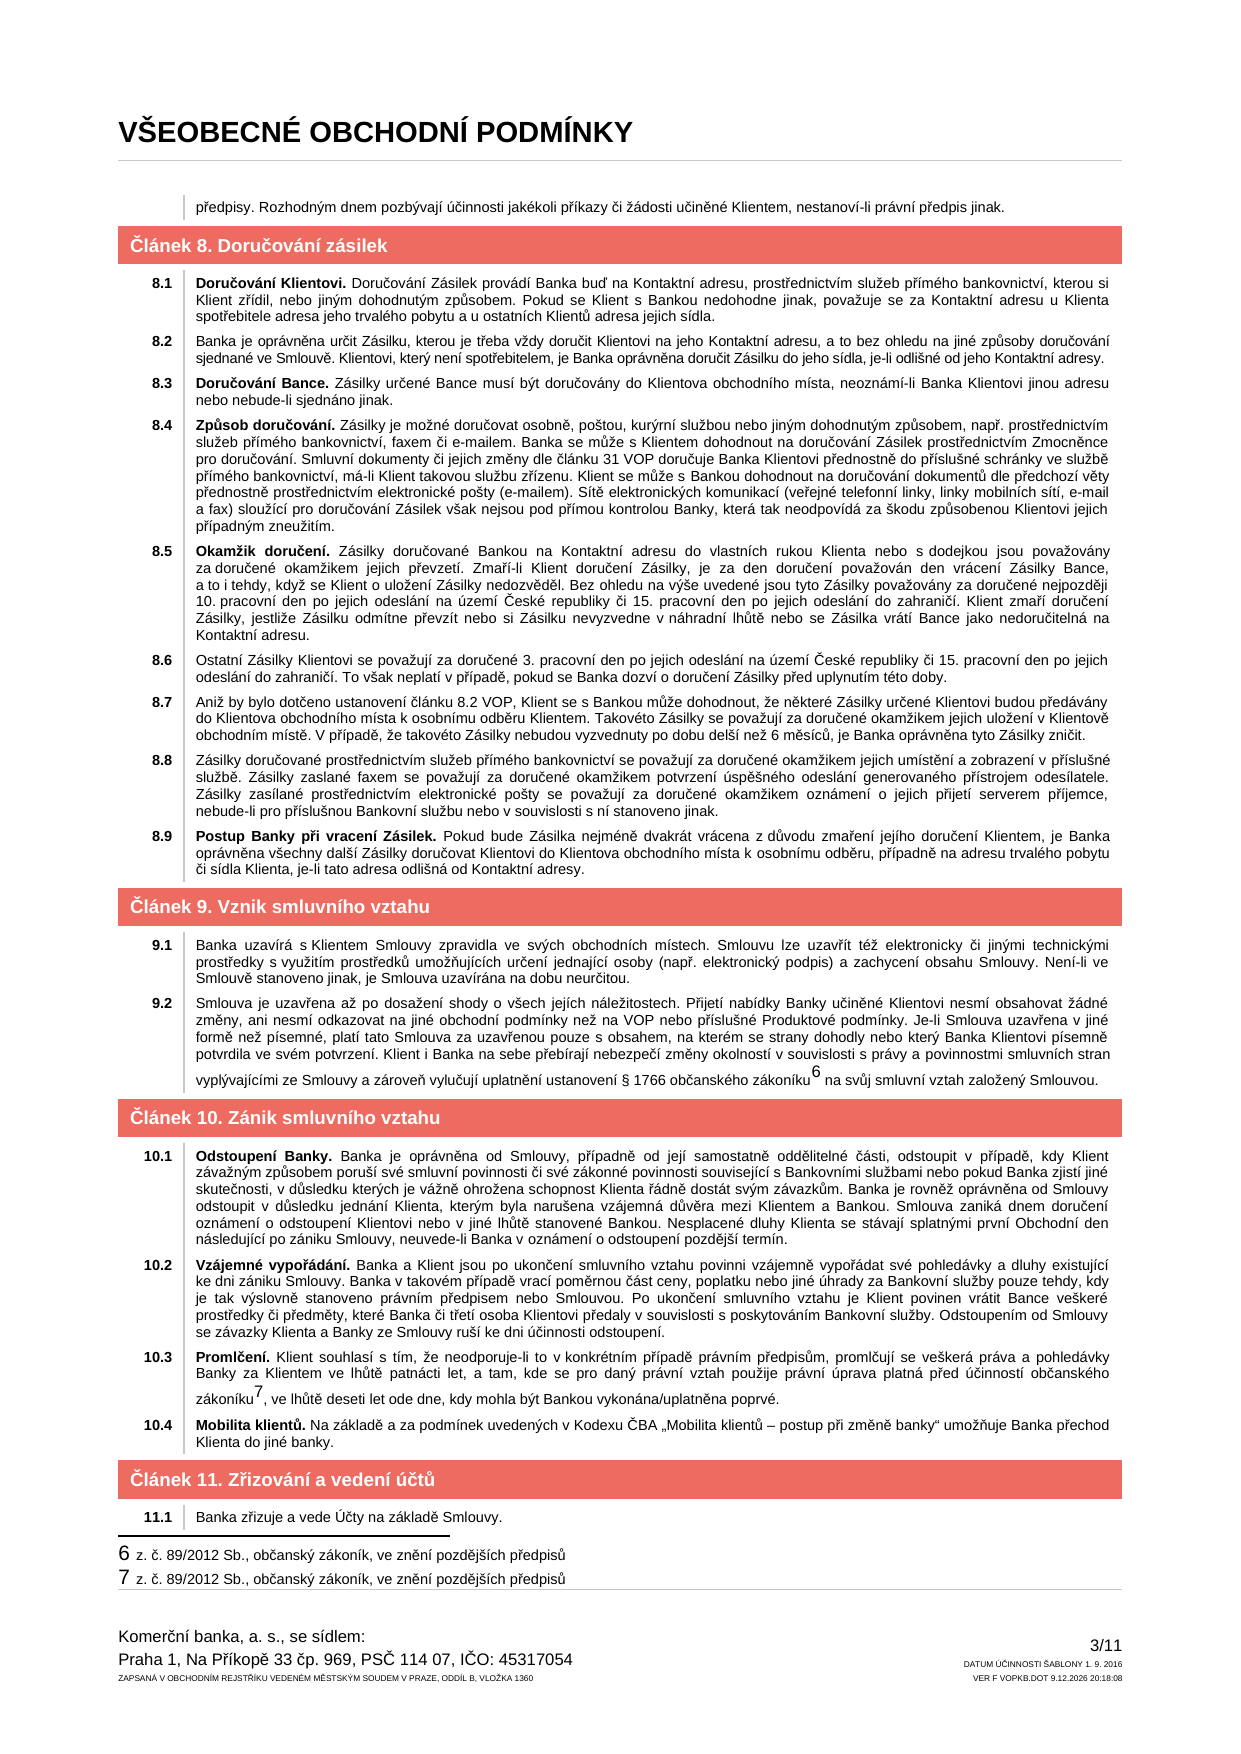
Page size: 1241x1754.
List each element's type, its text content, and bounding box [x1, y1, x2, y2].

table_cell Okamžik doručení. Zásilky doručované Bankou na Kontaktní adresu do vlastních rukou Klienta nebo s dodejkou jsou považovány za doručené okamžikem jejich převzetí. Zmaří-li Klient doručení Zásilky, je za den doručení považován den vrácení Zásilky Bance, a to i tehdy, když se Klient o uložení Zásilky nedozvěděl. Bez ohledu na výše uvedené jsou tyto Zásilky považovány za doručené nejpozději 10. pracovní den po jejich odeslání na území České republiky či 15. pracovní den po jejich odeslání do zahraničí. Klient zmaří doručení Zásilky, jestliže Zásilku odmítne převzít nebo si Zásilku nevyzvedne v náhradní lhůtě nebo se Zásilka vrátí Bance jako nedoručitelná na Kontaktní adresu. [185, 539, 1122, 647]
table_cell Promlčení. Klient souhlasí s tím, že neodporuje-li to v konkrétním případě právním předpisům, promlčují se veškerá práva a pohledávky Banky za Klientem ve lhůtě patnácti let, a tam, kde se pro daný právní vztah použije právní úprava platná před účinností občanského zákoníku, ve lhůtě deseti let ode dne, kdy mohla být Bankou vykonána/uplatněna poprvé. [185, 1344, 1122, 1412]
table_cell 10.3 [118, 1344, 183, 1412]
table_cell 8.5 [118, 539, 183, 647]
table_cell 9.2 [118, 991, 183, 1093]
table_cell [118, 1454, 1122, 1460]
table_cell Článek 10. Zánik smluvního vztahu [118, 1099, 1122, 1137]
table_cell Banka uzavírá s Klientem Smlouvy zpravidla ve svých obchodních místech. Smlouvu lze uzavřít též elektronicky či jinými technickými prostředky s využitím prostředků umožňujících určení jednající osoby (např. elektronický podpis) a zachycení obsahu Smlouvy. Není-li ve Smlouvě stanoveno jinak, je Smlouva uzavírána na dobu neurčitou. [185, 932, 1122, 991]
table_cell [118, 195, 183, 220]
table_cell 10.4 [118, 1413, 183, 1454]
table_cell [118, 1093, 1122, 1099]
table_cell Článek 11. Zřizování a vedení účtů [118, 1460, 1122, 1499]
table_cell 8.6 [118, 648, 183, 689]
table_cell [118, 882, 1122, 888]
table_cell Smlouva je uzavřena až po dosažení shody o všech jejích náležitostech. Přijetí nabídky Banky učiněné Klientovi nesmí obsahovat žádné změny, ani nesmí odkazovat na jiné obchodní podmínky než na VOP nebo příslušné Produktové podmínky. Je-li Smlouva uzavřena v jiné formě než písemné, platí tato Smlouva za uzavřenou pouze s obsahem, na kterém se strany dohodly nebo který Banka Klientovi písemně potvrdila ve svém potvrzení. Klient i Banka na sebe přebírají nebezpečí změny okolností v souvislosti s právy a povinnostmi smluvních stran vyplývajícími ze Smlouvy a zároveň vylučují uplatnění ustanovení § 1766 občanského zákoníku na svůj smluvní vztah založený Smlouvou. [185, 991, 1122, 1093]
table_cell 8.3 [118, 371, 183, 413]
table_cell Doručování Klientovi. Doručování Zásilek provádí Banka buď na Kontaktní adresu, prostřednictvím služeb přímého bankovnictví, kterou si Klient zřídil, nebo jiným dohodnutým způsobem. Pokud se Klient s Bankou nedohodne jinak, považuje se za Kontaktní adresu u Klienta spotřebitele adresa jeho trvalého pobytu a u ostatních Klientů adresa jejich sídla. [185, 270, 1122, 329]
table_cell [118, 220, 1122, 226]
table_cell [118, 926, 1122, 932]
table_cell Banka je oprávněna určit Zásilku, kterou je třeba vždy doručit Klientovi na jeho Kontaktní adresu, a to bez ohledu na jiné způsoby doručování sjednané ve Smlouvě. Klientovi, který není spotřebitelem, je Banka oprávněna doručit Zásilku do jeho sídla, je-li odlišné od jeho Kontaktní adresy. [185, 329, 1122, 371]
table_cell Doručování Bance. Zásilky určené Bance musí být doručovány do Klientova obchodního místa, neoznámí-li Banka Klientovi jinou adresu nebo nebude-li sjednáno jinak. [185, 371, 1122, 413]
table_cell 10.2 [118, 1252, 183, 1344]
table_cell Článek 9. Vznik smluvního vztahu [118, 888, 1122, 926]
table_cell 10.1 [118, 1143, 183, 1252]
table_cell Ostatní Zásilky Klientovi se považují za doručené 3. pracovní den po jejich odeslání na území České republiky či 15. pracovní den po jejich odeslání do zahraničí. To však neplatí v případě, pokud se Banka dozví o doručení Zásilky před uplynutím této doby. [185, 648, 1122, 689]
table_cell Banka zřizuje a vede Účty na základě Smlouvy. [185, 1505, 1122, 1530]
table_cell 8.1 [118, 270, 183, 329]
table_cell 9.1 [118, 932, 183, 991]
table_cell [118, 264, 1122, 270]
table_cell Postup Banky při vracení Zásilek. Pokud bude Zásilka nejméně dvakrát vrácena z důvodu zmaření jejího doručení Klientem, je Banka oprávněna všechny další Zásilky doručovat Klientovi do Klientova obchodního místa k osobnímu odběru, případně na adresu trvalého pobytu či sídla Klienta, je-li tato adresa odlišná od Kontaktní adresy. [185, 823, 1122, 882]
table_cell [118, 1499, 1122, 1504]
table_cell Aniž by bylo dotčeno ustanovení článku 8.2 VOP, Klient se s Bankou může dohodnout, že některé Zásilky určené Klientovi budou předávány do Klientova obchodního místa k osobnímu odběru Klientem. Takovéto Zásilky se považují za doručené okamžikem jejich uložení v Klientově obchodním místě. V případě, že takovéto Zásilky nebudou vyzvednuty po dobu delší než 6 měsíců, je Banka oprávněna tyto Zásilky zničit. [185, 689, 1122, 748]
table_cell Způsob doručování. Zásilky je možné doručovat osobně, poštou, kurýrní službou nebo jiným dohodnutým způsobem, např. prostřednictvím služeb přímého bankovnictví, faxem či e-mailem. Banka se může s Klientem dohodnout na doručování Zásilek prostřednictvím Zmocněnce pro doručování. Smluvní dokumenty či jejich změny dle článku 31 VOP doručuje Banka Klientovi přednostně do příslušné schránky ve službě přímého bankovnictví, má-li Klient takovou službu zřízenu. Klient se může s Bankou dohodnout na doručování dokumentů dle předchozí věty přednostně prostřednictvím elektronické pošty (e-mailem). Sítě elektronických komunikací (veřejné telefonní linky, linky mobilních sítí, e-mail a fax) sloužící pro doručování Zásilek však nejsou pod přímou kontrolou Banky, která tak neodpovídá za škodu způsobenou Klientovi jejich případným zneužitím. [185, 413, 1122, 538]
table_cell 8.2 [118, 329, 183, 371]
table_cell 11.1 [118, 1505, 183, 1530]
table_cell Odstoupení Banky. Banka je oprávněna od Smlouvy, případně od její samostatně oddělitelné části, odstoupit v případě, kdy Klient závažným způsobem poruší své smluvní povinnosti či své zákonné povinnosti související s Bankovními službami nebo pokud Banka zjistí jiné skutečnosti, v důsledku kterých je vážně ohrožena schopnost Klienta řádně dostát svým závazkům. Banka je rovněž oprávněna od Smlouvy odstoupit v důsledku jednání Klienta, kterým byla narušena vzájemná důvěra mezi Klientem a Bankou. Smlouva zaniká dnem doručení oznámení o odstoupení Klientovi nebo v jiné lhůtě stanovené Bankou. Nesplacené dluhy Klienta se stávají splatnými první Obchodní den následující po zániku Smlouvy, neuvede-li Banka v oznámení o odstoupení pozdější termín. [185, 1143, 1122, 1252]
table_cell Mobilita klientů. Na základě a za podmínek uvedených v Kodexu ČBA „Mobilita klientů – postup při změně banky“ umožňuje Banka přechod Klienta do jiné banky. [185, 1413, 1122, 1454]
table_cell 8.4 [118, 413, 183, 538]
table_cell předpisy. Rozhodným dnem pozbývají účinnosti jakékoli příkazy či žádosti učiněné Klientem, nestanoví-li právní předpis jinak. [185, 195, 1122, 220]
table_cell 8.7 [118, 689, 183, 748]
table_cell [118, 1137, 1122, 1143]
table_cell Zásilky doručované prostřednictvím služeb přímého bankovnictví se považují za doručené okamžikem jejich umístění a zobrazení v příslušné službě. Zásilky zaslané faxem se považují za doručené okamžikem potvrzení úspěšného odeslání generovaného přístrojem odesílatele. Zásilky zasílané prostřednictvím elektronické pošty se považují za doručené okamžikem oznámení o jejich přijetí serverem příjemce, nebude‑li pro příslušnou Bankovní službu nebo v souvislosti s ní stanoveno jinak. [185, 748, 1122, 823]
table_cell 8.8 [118, 748, 183, 823]
table_cell Vzájemné vypořádání. Banka a Klient jsou po ukončení smluvního vztahu povinni vzájemně vypořádat své pohledávky a dluhy existující ke dni zániku Smlouvy. Banka v takovém případě vrací poměrnou část ceny, poplatku nebo jiné úhrady za Bankovní služby pouze tehdy, kdy je tak výslovně stanoveno právním předpisem nebo Smlouvou. Po ukončení smluvního vztahu je Klient povinen vrátit Bance veškeré prostředky či předměty, které Banka či třetí osoba Klientovi předaly v souvislosti s poskytováním Bankovní služby. Odstoupením od Smlouvy se závazky Klienta a Banky ze Smlouvy ruší ke dni účinnosti odstoupení. [185, 1252, 1122, 1344]
table_cell Článek 8. Doručování zásilek [118, 226, 1122, 264]
table_cell 8.9 [118, 823, 183, 882]
